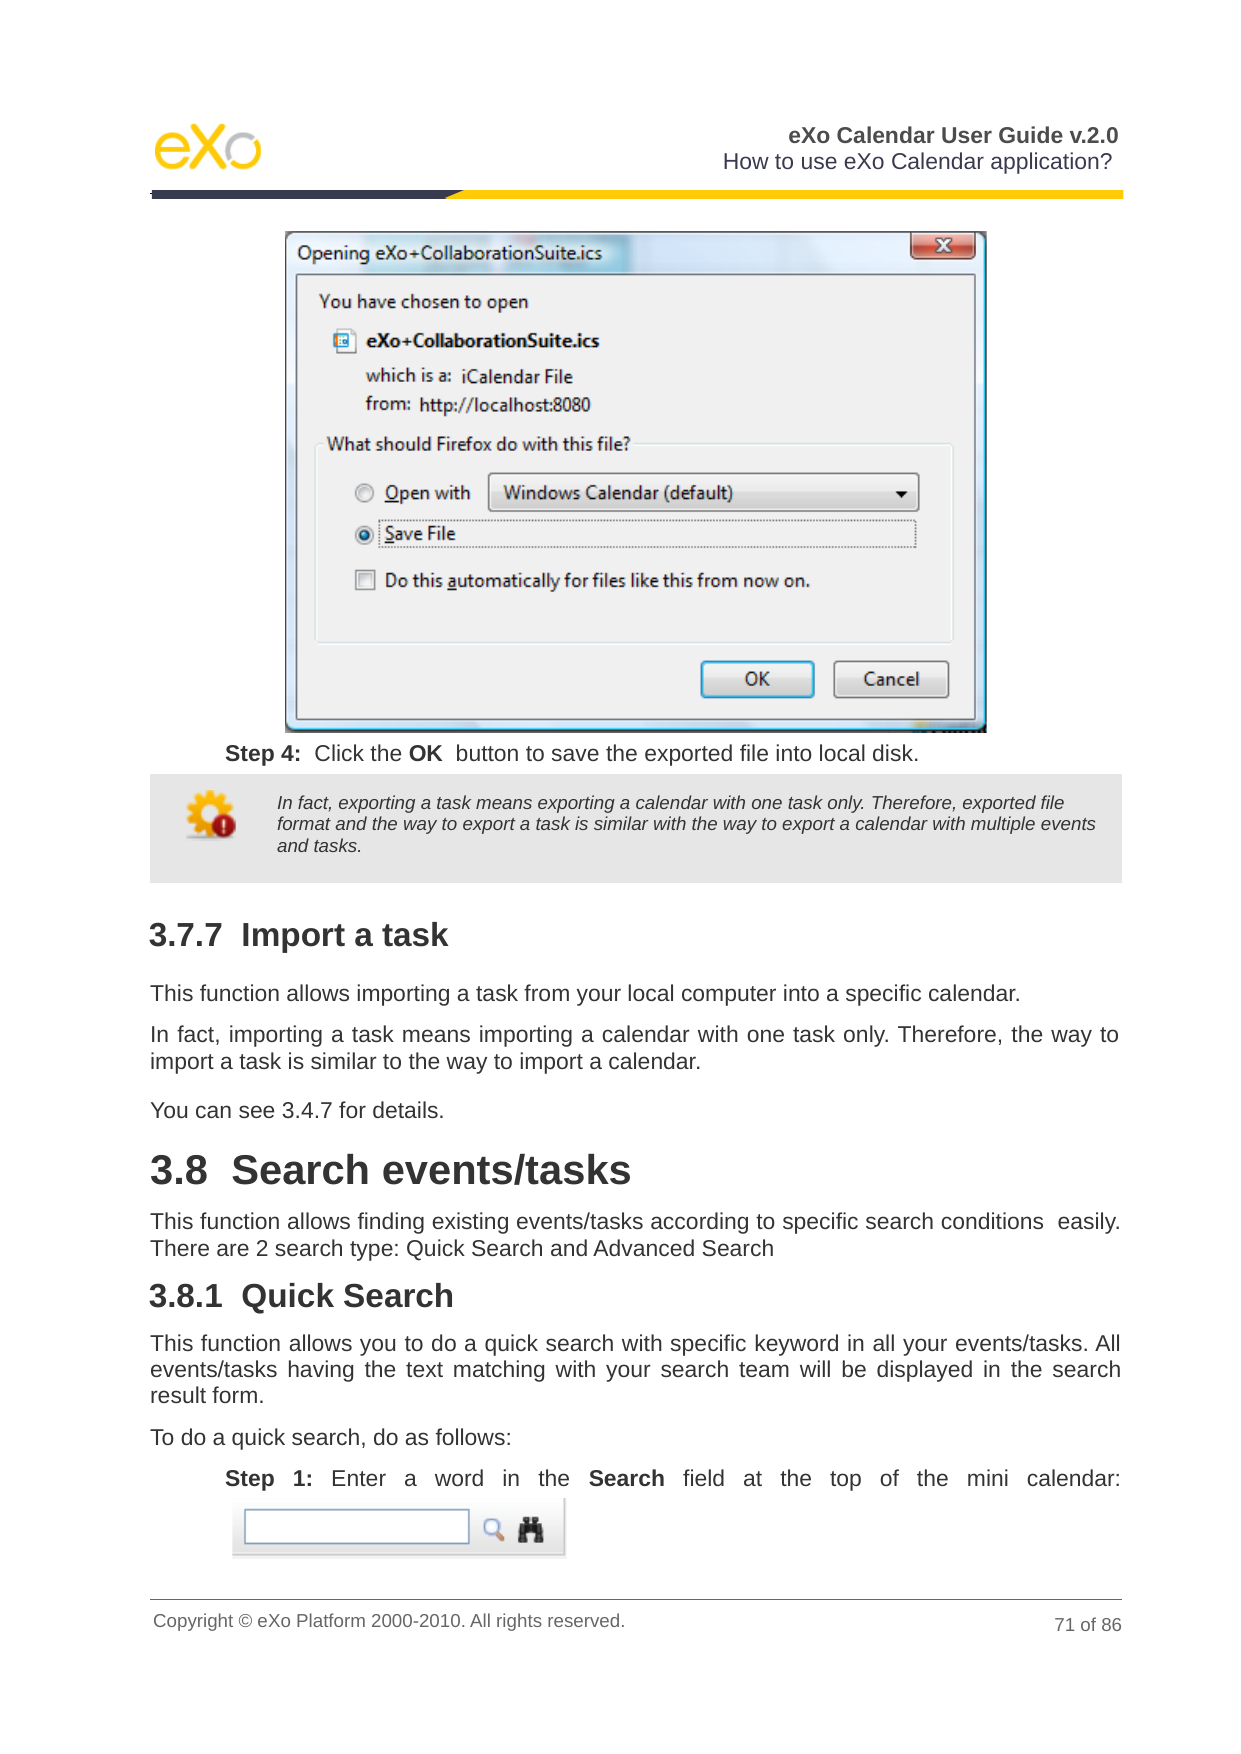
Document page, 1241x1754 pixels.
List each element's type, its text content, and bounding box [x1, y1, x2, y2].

subtitle Search events/tasks [150, 1145, 1122, 1193]
picture [151, 190, 1124, 199]
list Step 4: Click the OK button to save the exported file into local disk. [187, 223, 1122, 766]
list To do a quick search, do as follows: [112, 1423, 1122, 1450]
text This function allows you to do a quick search with specific keyword in all your events/tasks. All events/tasks having the text matching with your search team will be displayed in the search result form. [150, 1329, 1122, 1408]
list Step 1: Enter a word in the Search field at the top of the mini calendar: [187, 1465, 1122, 1498]
table_header [150, 774, 271, 883]
picture [185, 790, 236, 841]
text You can see 3.4.7 for details. [150, 1097, 1122, 1123]
text This function allows finding existing events/tasks according to specific search conditions easily. There are 2 search type: Quick Search and Advanced Search [150, 1208, 1122, 1261]
table_header In fact, exporting a task means exporting a calendar with one task only. Therefore, exported file format and the way to export a task is similar with the way to export a calendar with multiple events and tasks. [271, 774, 1122, 883]
picture [155, 123, 262, 170]
picture [232, 1498, 567, 1559]
text In fact, importing a task means importing a calendar with one task only. Therefore, the way to import a task is similar to the way to import a calendar. [150, 1021, 1122, 1074]
subtitle Import a task [148, 915, 1122, 953]
text This function allows importing a task from your local computer into a specific calendar. [150, 980, 1122, 1006]
picture [285, 231, 987, 733]
subtitle Quick Search [148, 1276, 1122, 1314]
